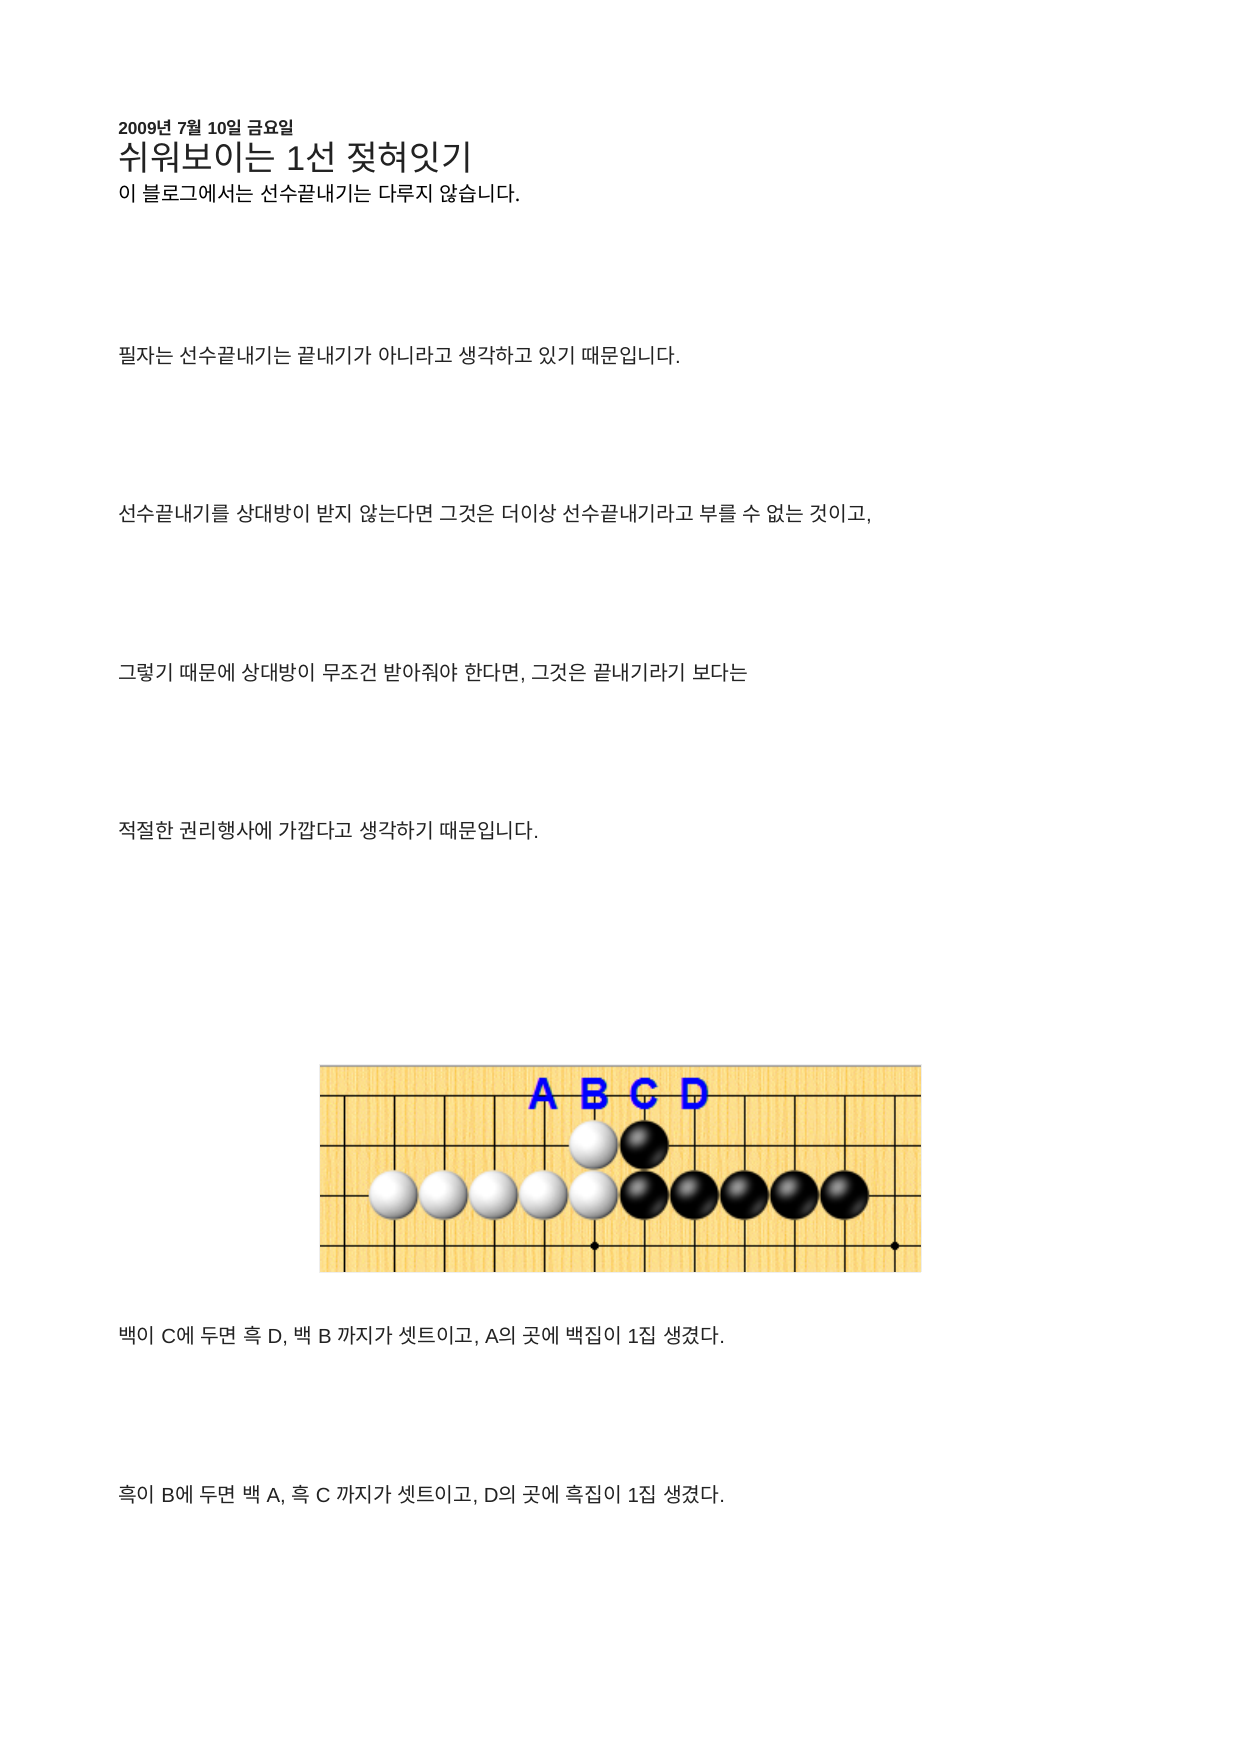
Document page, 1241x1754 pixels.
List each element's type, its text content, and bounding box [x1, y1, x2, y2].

picture [320, 1065, 921, 1272]
text 백이 C에 두면 흑 D, 백 B 까지가 셋트이고, A의 곳에 백집이 1집 생겼다. [118, 1325, 1122, 1348]
text 적절한 권리행사에 가깝다고 생각하기 때문입니다. [118, 819, 1122, 843]
text 선수끝내기를 상대방이 받지 않는다면 그것은 더이상 선수끝내기라고 부를 수 없는 것이고, [118, 503, 1122, 526]
text 필자는 선수끝내기는 끝내기가 아니라고 생각하고 있기 때문입니다. [118, 344, 1122, 368]
subtitle 2009년 7월 10일 금요일 [118, 118, 1122, 138]
text 흑이 B에 두면 백 A, 흑 C 까지가 셋트이고, D의 곳에 흑집이 1집 생겼다. [118, 1483, 1122, 1506]
text 이 블로그에서는 선수끝내기는 다루지 않습니다. [118, 177, 1122, 207]
subtitle 쉬워보이는 1선 젖혀잇기 [118, 138, 1122, 177]
text 그렇기 때문에 상대방이 무조건 받아줘야 한다면, 그것은 끝내기라기 보다는 [118, 661, 1122, 684]
